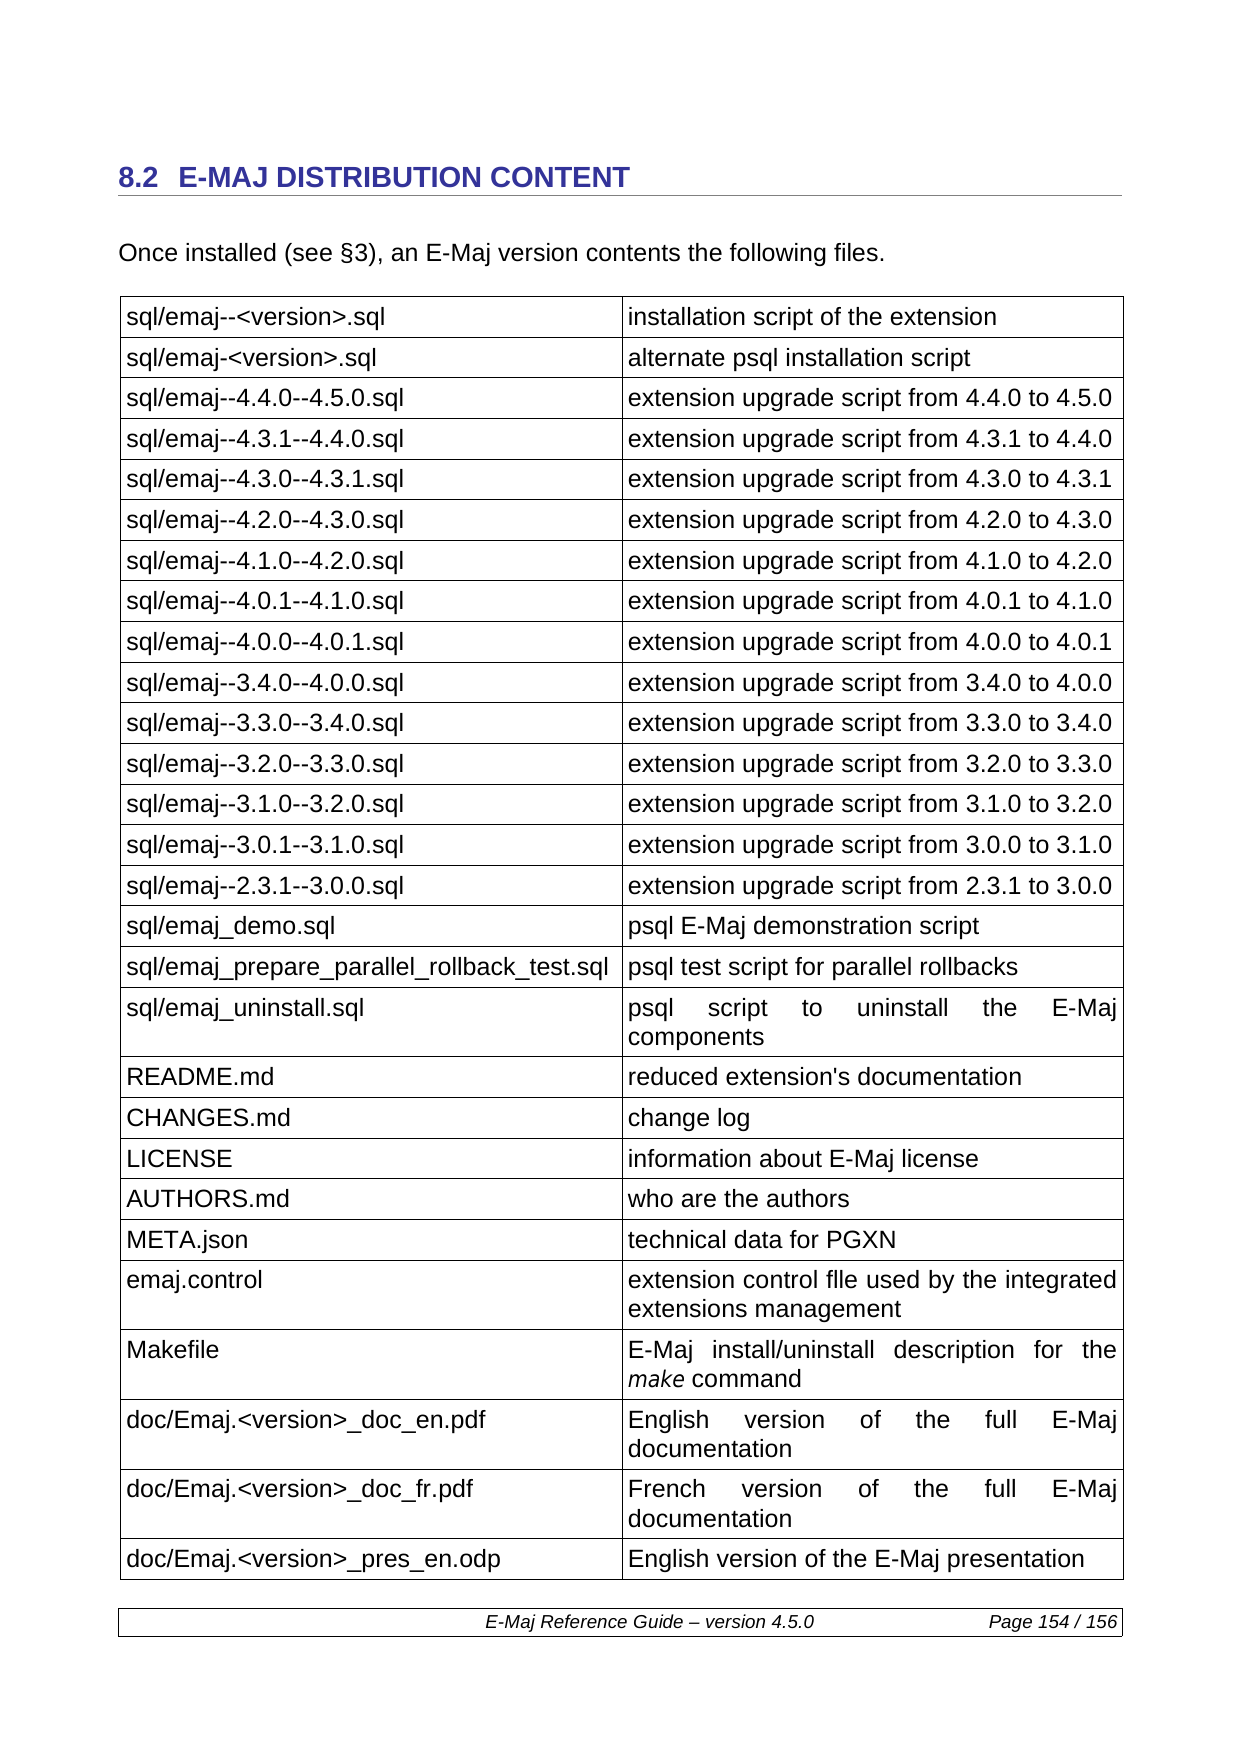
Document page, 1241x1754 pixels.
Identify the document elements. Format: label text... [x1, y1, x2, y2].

table_cell sql/emaj--4.2.0--4.3.0.sql [121, 500, 622, 540]
table_cell who are the authors [623, 1179, 1123, 1219]
table_cell sql/emaj-<version>.sql [121, 338, 622, 377]
table_cell sql/emaj--3.1.0--3.2.0.sql [121, 785, 622, 824]
table_cell psql script to uninstall the E-Maj components [623, 988, 1123, 1056]
table_cell extension upgrade script from 2.3.1 to 3.0.0 [623, 866, 1123, 905]
table_cell extension upgrade script from 3.3.0 to 3.4.0 [623, 703, 1123, 743]
table_cell reduced extension's documentation [623, 1057, 1123, 1097]
table_cell psql test script for parallel rollbacks [623, 947, 1123, 987]
table_cell extension upgrade script from 4.3.1 to 4.4.0 [623, 419, 1123, 458]
table_cell information about E-Maj license [623, 1139, 1123, 1178]
table_cell English version of the E-Maj presentation [623, 1539, 1123, 1579]
table_cell AUTHORS.md [121, 1179, 622, 1219]
table_cell sql/emaj--3.4.0--4.0.0.sql [121, 663, 622, 702]
table_cell extension upgrade script from 4.3.0 to 4.3.1 [623, 460, 1123, 499]
table_cell extension upgrade script from 4.4.0 to 4.5.0 [623, 378, 1123, 418]
table_cell sql/emaj--2.3.1--3.0.0.sql [121, 866, 622, 905]
table_cell extension upgrade script from 3.4.0 to 4.0.0 [623, 663, 1123, 702]
table_cell doc/Emaj.<version>_doc_en.pdf [121, 1400, 622, 1468]
table_cell extension upgrade script from 4.0.1 to 4.1.0 [623, 581, 1123, 621]
table_cell LICENSE [121, 1139, 622, 1178]
table_cell extension control flle used by the integrated extensions management [623, 1261, 1123, 1329]
table_cell alternate psql installation script [623, 338, 1123, 377]
table_cell README.md [121, 1057, 622, 1097]
table_cell CHANGES.md [121, 1098, 622, 1138]
text Once installed (see §3), an E-Maj version contents the following files. [118, 238, 1122, 267]
table_cell change log [623, 1098, 1123, 1138]
table_cell emaj.control [121, 1261, 622, 1329]
table_cell extension upgrade script from 3.2.0 to 3.3.0 [623, 744, 1123, 783]
table_cell technical data for PGXN [623, 1220, 1123, 1259]
table_cell French version of the full E-Maj documentation [623, 1470, 1123, 1538]
table_cell English version of the full E-Maj documentation [623, 1400, 1123, 1468]
table_cell extension upgrade script from 4.2.0 to 4.3.0 [623, 500, 1123, 540]
table_cell sql/emaj--4.3.0--4.3.1.sql [121, 460, 622, 499]
table_cell doc/Emaj.<version>_doc_fr.pdf [121, 1470, 622, 1538]
table_cell sql/emaj--4.3.1--4.4.0.sql [121, 419, 622, 458]
table_cell sql/emaj_prepare_parallel_rollback_test.sql [121, 947, 622, 987]
table_header sql/emaj--<version>.sql [121, 297, 622, 337]
table_cell sql/emaj--3.0.1--3.1.0.sql [121, 825, 622, 865]
table_cell ‍Makefile [121, 1330, 622, 1399]
table_cell sql/emaj--4.1.0--4.2.0.sql [121, 541, 622, 580]
table_cell sql/emaj--4.4.0--4.5.0.sql [121, 378, 622, 418]
table_cell sql/emaj--4.0.1--4.1.0.sql [121, 581, 622, 621]
table_cell sql/emaj_demo.sql [121, 906, 622, 946]
table_cell E-Maj install/uninstall description for the make command [623, 1330, 1123, 1399]
table_cell extension upgrade script from 3.0.0 to 3.1.0 [623, 825, 1123, 865]
table_cell META.json [121, 1220, 622, 1259]
table_cell extension upgrade script from 3.1.0 to 3.2.0 [623, 785, 1123, 824]
table_header installation script of the extension [623, 297, 1123, 337]
table_cell sql/emaj--3.2.0--3.3.0.sql [121, 744, 622, 783]
subtitle E-Maj distribution content [118, 160, 1122, 195]
table_cell extension upgrade script from 4.0.0 to 4.0.1 [623, 622, 1123, 662]
table_cell sql/emaj--3.3.0--3.4.0.sql [121, 703, 622, 743]
table_cell extension upgrade script from 4.1.0 to 4.2.0 [623, 541, 1123, 580]
table_cell psql E-Maj demonstration script [623, 906, 1123, 946]
table_cell sql/emaj_uninstall.sql [121, 988, 622, 1056]
table_cell doc/Emaj.<version>_pres_en.odp [121, 1539, 622, 1579]
table_cell sql/emaj--4.0.0--4.0.1.sql [121, 622, 622, 662]
